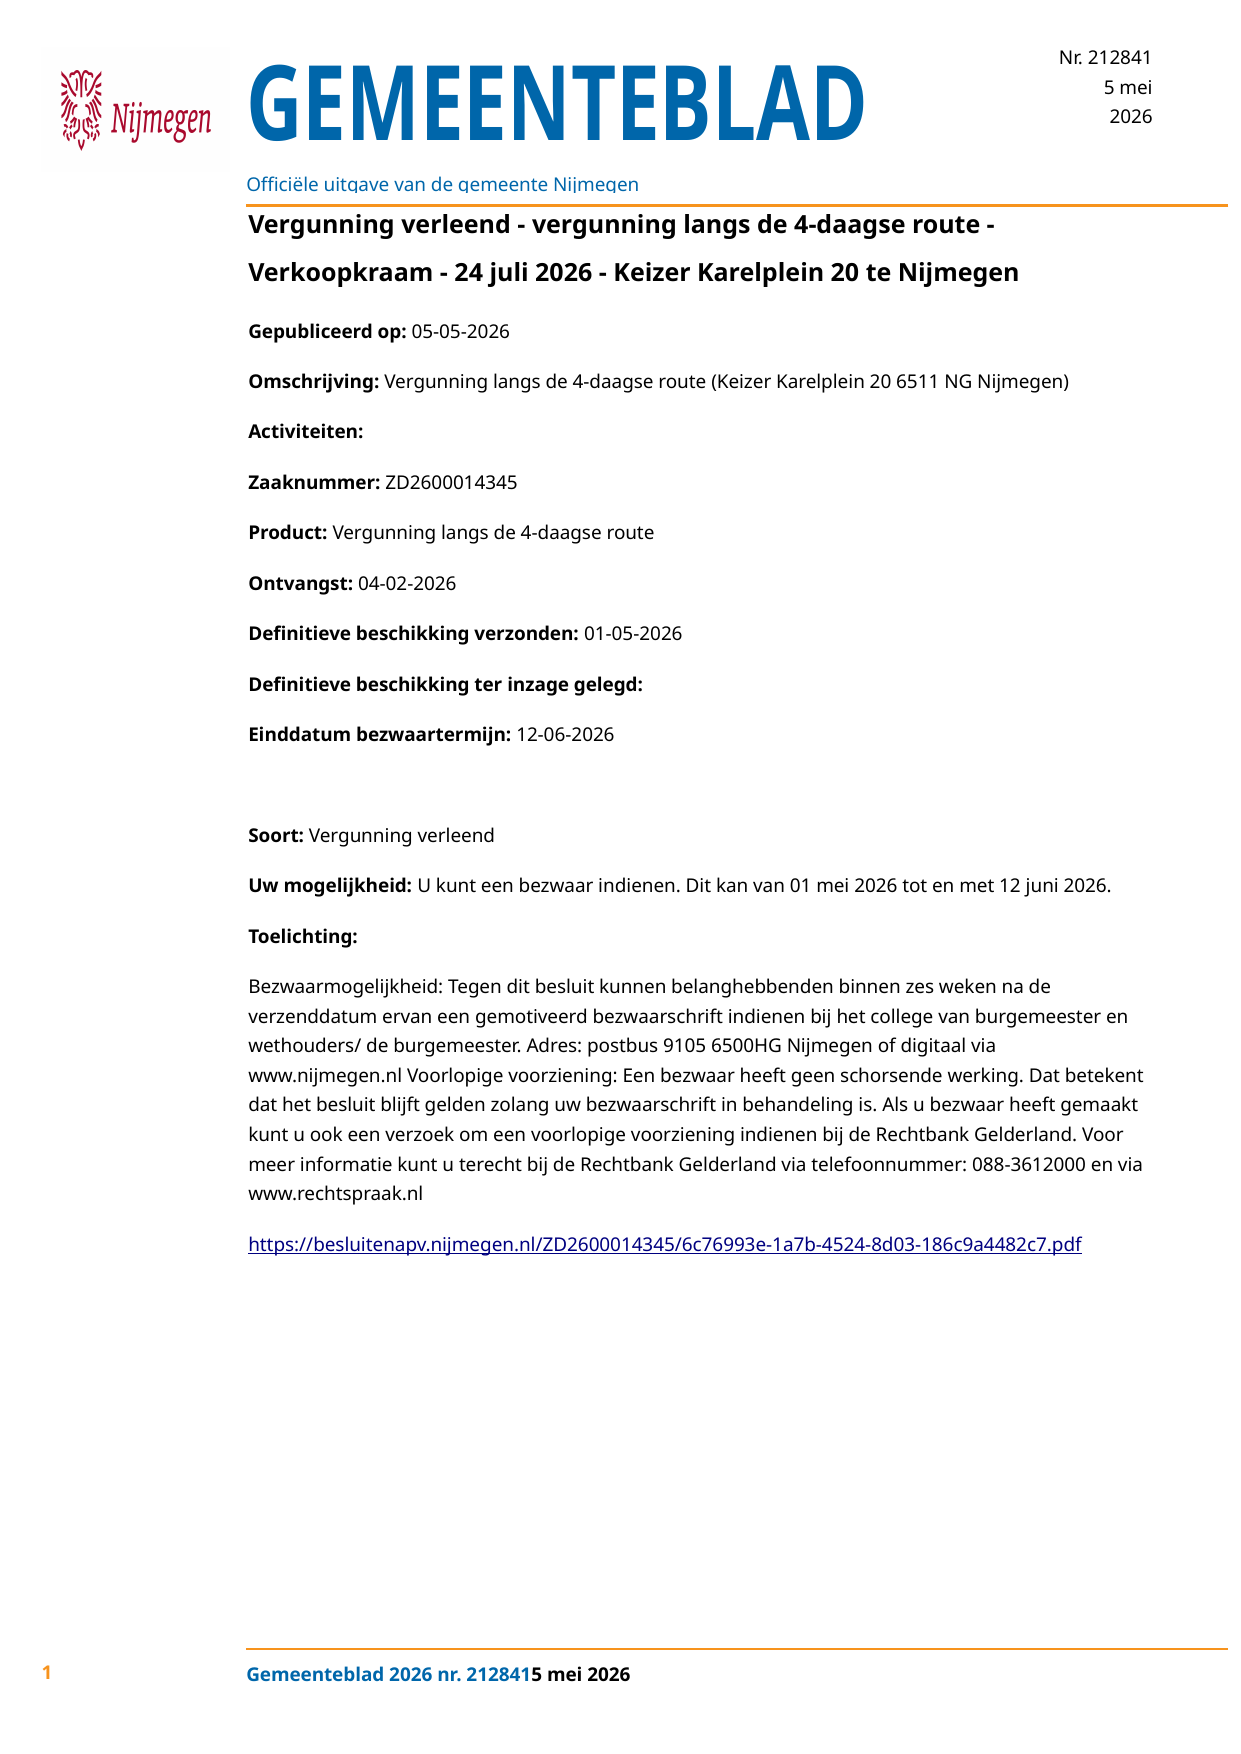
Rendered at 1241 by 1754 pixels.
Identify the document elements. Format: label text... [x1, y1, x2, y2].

text Soort: Vergunning verleend [248, 822, 1152, 848]
text Uw mogelijkheid: U kunt een bezwaar indienen. Dit kan van 01 mei 2026 tot en met 12 juni 2026. [248, 872, 1152, 898]
text Vergunning verleend - vergunning langs de 4-daagse route - Verkoopkraam - 24 juli 2026 - Keizer Karelplein 20 te Nijmegen [248, 207, 1152, 288]
text Omschrijving: Vergunning langs de 4-daagse route (Keizer Karelplein 20 6511 NG Nijmegen) [248, 368, 1152, 394]
text Zaaknummer: ZD2600014345 [248, 469, 1152, 495]
text Gepubliceerd op: 05-05-2026 [248, 318, 1152, 344]
text Bezwaarmogelijkheid: Tegen dit besluit kunnen belanghebbenden binnen zes weken na de verzenddatum ervan een gemotiveerd bezwaarschrift indienen bij het college van burgemeester en wethouders/ de burgemeester. Adres: postbus 9105 6500HG Nijmegen of digitaal via www.nijmegen.nl Voorlopige voorziening: Een bezwaar heeft geen schorsende werking. Dat betekent dat het besluit blijft gelden zolang uw bezwaarschrift in behandeling is. Als u bezwaar heeft gemaakt kunt u ook een verzoek om een voorlopige voorziening indienen bij de Rechtbank Gelderland. Voor meer informatie kunt u terecht bij de Rechtbank Gelderland via telefoonnummer: 088-3612000 en via www.rechtspraak.nl [248, 973, 1152, 1206]
text Product: Vergunning langs de 4-daagse route [248, 519, 1152, 545]
text Definitieve beschikking ter inzage gelegd: [248, 671, 1152, 697]
text Activiteiten: [248, 419, 1152, 444]
text Ontvangst: 04-02-2026 [248, 570, 1152, 596]
text Toelichting: [248, 923, 1152, 949]
text Einddatum bezwaartermijn: 12-06-2026 [248, 721, 1152, 747]
text Definitieve beschikking verzonden: 01-05-2026 [248, 620, 1152, 646]
picture [41, 47, 231, 172]
text https://besluitenapv.nijmegen.nl/ZD2600014345/6c76993e-1a7b-4524-8d03-186c9a4482c7.pdf [248, 1231, 1152, 1257]
